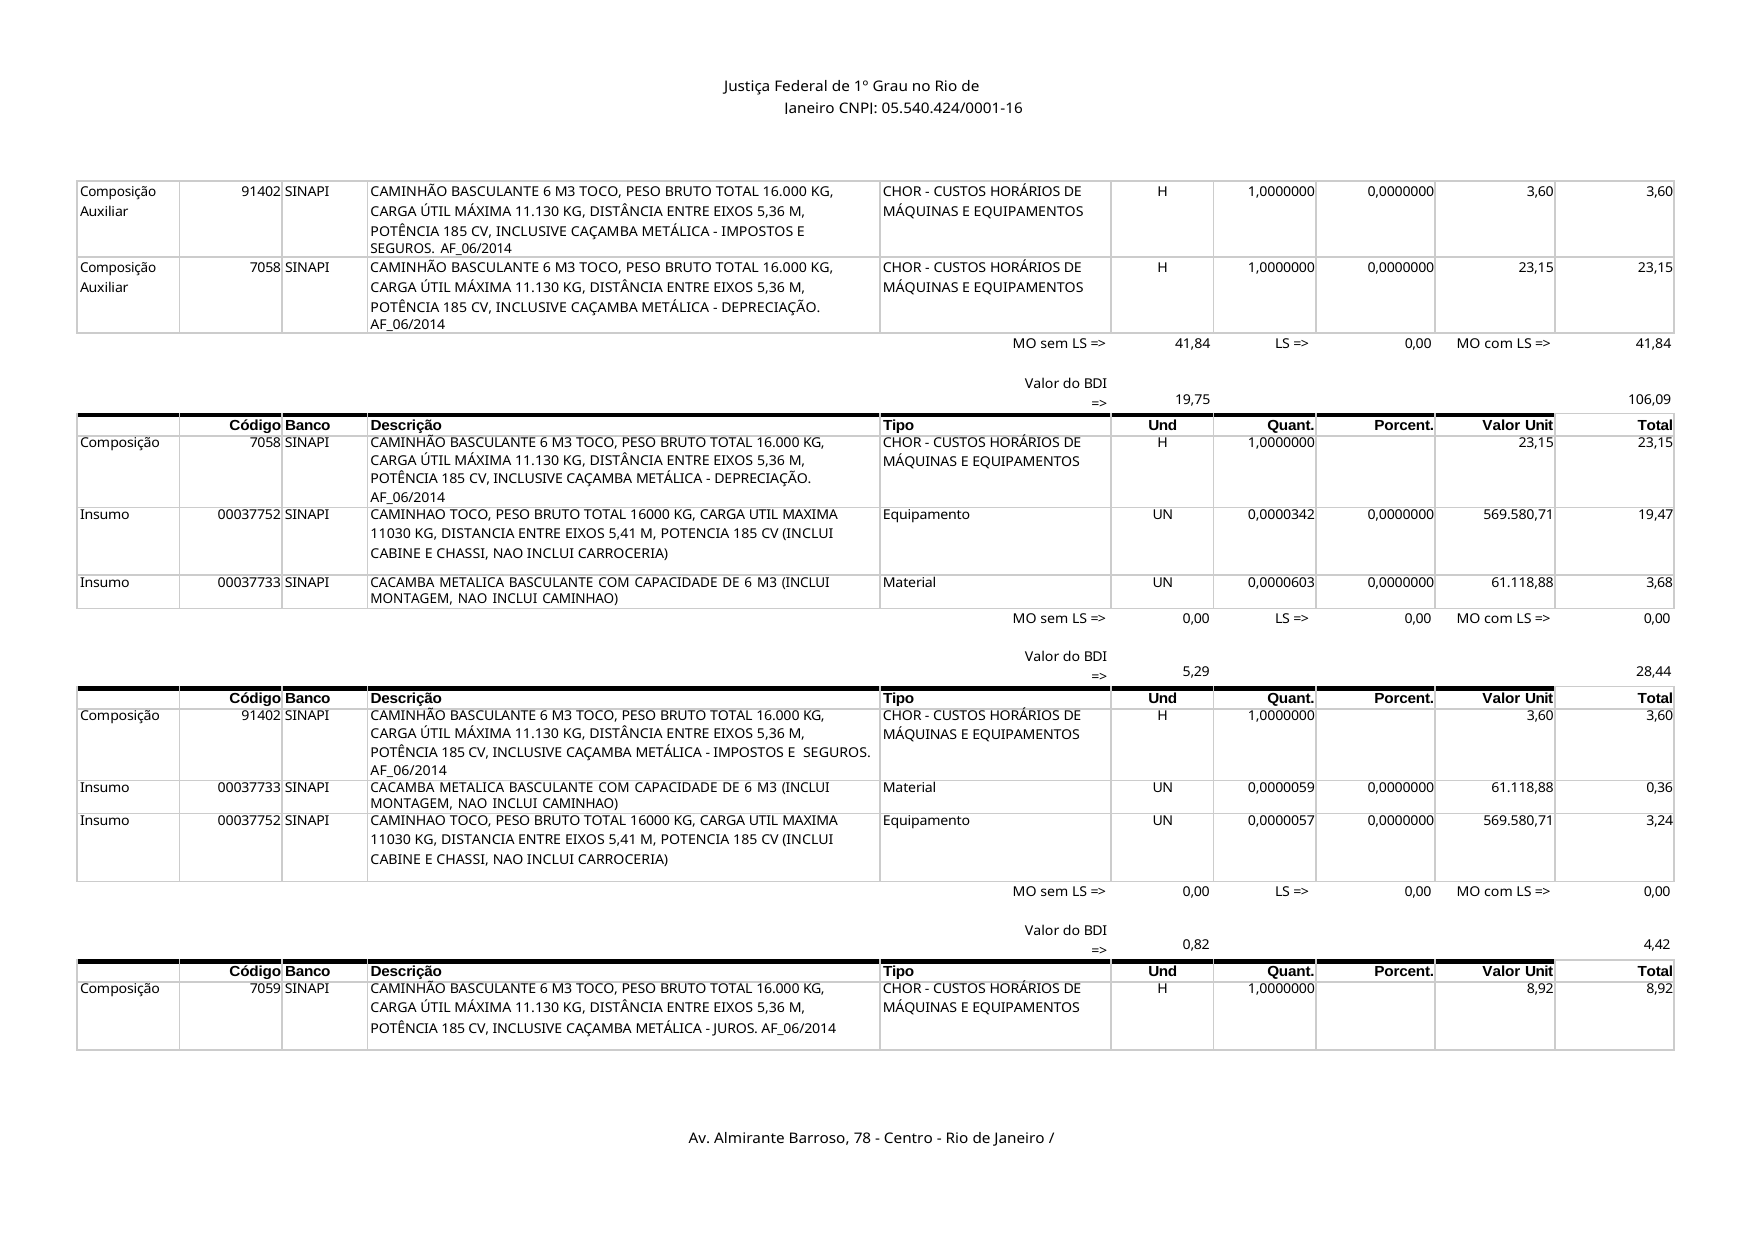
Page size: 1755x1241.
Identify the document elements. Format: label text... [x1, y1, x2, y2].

table_cell 7059 [180, 983, 281, 1049]
table_cell 61.118,88 [1436, 781, 1554, 813]
table_cell 1,0000000 [1214, 710, 1315, 779]
text MO sem LS => 0,00 LS => 0,00 MO com LS => 0,00 [1012, 882, 1680, 901]
table_cell 91402 [180, 710, 281, 779]
table_cell 00037733 [180, 781, 281, 813]
table_cell 23,15 [1556, 258, 1673, 332]
table_header Descrição [368, 417, 879, 435]
text MO sem LS => 0,00 LS => 0,00 MO com LS => 0,00 [1012, 609, 1680, 627]
table_header 1,0000000 [1214, 182, 1315, 256]
table_header Banco [283, 964, 367, 981]
table_cell SINAPI [283, 781, 367, 813]
table_cell 0,0000057 [1214, 814, 1315, 881]
table_cell CAMINHAO TOCO, PESO BRUTO TOTAL 16000 KG, CARGA UTIL MAXIMA 11030 KG, DISTANCIA ENTRE EIXOS 5,41 M, POTENCIA 185 CV (INCLUI CABINE E CHASSI, NAO INCLUI CARROCERIA) [368, 814, 879, 881]
table_header 91402 [180, 182, 281, 256]
table_cell CHOR - CUSTOS HORÁRIOS DE MÁQUINAS E EQUIPAMENTOS [881, 710, 1110, 779]
table_header Composição Auxiliar [78, 182, 179, 256]
table_header SINAPI [283, 182, 367, 256]
table_cell CAMINHÃO BASCULANTE 6 M3 TOCO, PESO BRUTO TOTAL 16.000 KG, CARGA ÚTIL MÁXIMA 11.130 KG, DISTÂNCIA ENTRE EIXOS 5,36 M, POTÊNCIA 185 CV, INCLUSIVE CAÇAMBA METÁLICA - DEPRECIAÇÃO. AF_06/2014 [368, 437, 879, 506]
table_header Valor Unit [1436, 417, 1554, 435]
table_header Quant. [1214, 691, 1315, 708]
text Valor do BDI [74, 374, 1107, 393]
table_cell CAMINHAO TOCO, PESO BRUTO TOTAL 16000 KG, CARGA UTIL MAXIMA 11030 KG, DISTANCIA ENTRE EIXOS 5,41 M, POTENCIA 185 CV (INCLUI CABINE E CHASSI, NAO INCLUI CARROCERIA) [368, 508, 879, 574]
table_cell [1317, 983, 1434, 1049]
table_header Código [180, 964, 281, 981]
table_header Total [1556, 414, 1673, 435]
table_header Und [1112, 964, 1213, 981]
table_header Código [180, 691, 281, 708]
table_cell 8,92 [1436, 983, 1554, 1049]
table_cell SINAPI [283, 814, 367, 881]
table_cell 00037752 [180, 814, 281, 881]
table_cell 7058 [180, 258, 281, 332]
text 19,75 106,09 [1175, 390, 1680, 408]
table_cell Material [881, 576, 1110, 607]
table_cell 1,0000000 [1214, 437, 1315, 506]
table_header 3,60 [1556, 182, 1673, 256]
table_cell 3,60 [1556, 710, 1673, 779]
table_header Quant. [1214, 964, 1315, 981]
text Valor do BDI [74, 647, 1107, 666]
table_header Código [180, 417, 281, 435]
text MO sem LS => 41,84 LS => 0,00 MO com LS => 41,84 [1012, 334, 1680, 353]
table_cell SINAPI [283, 508, 367, 574]
table_cell 7058 [180, 437, 281, 506]
table_cell Composição [78, 437, 179, 506]
table_cell 0,0000000 [1317, 576, 1434, 607]
table_cell 8,92 [1556, 983, 1673, 1049]
table_header Porcent. [1317, 417, 1434, 435]
table_cell SINAPI [283, 983, 367, 1049]
table_cell CHOR - CUSTOS HORÁRIOS DE MÁQUINAS E EQUIPAMENTOS [881, 437, 1110, 506]
table_cell Equipamento [881, 508, 1110, 574]
table_cell 1,0000000 [1214, 983, 1315, 1049]
text => [74, 941, 1107, 959]
table_cell Composição [78, 710, 179, 779]
table_header Tipo [881, 964, 1110, 981]
table_header Porcent. [1317, 691, 1434, 708]
table_cell Insumo [78, 814, 179, 881]
table_header Und [1112, 691, 1213, 708]
table_header CAMINHÃO BASCULANTE 6 M3 TOCO, PESO BRUTO TOTAL 16.000 KG, CARGA ÚTIL MÁXIMA 11.130 KG, DISTÂNCIA ENTRE EIXOS 5,36 M, POTÊNCIA 185 CV, INCLUSIVE CAÇAMBA METÁLICA - IMPOSTOS E SEGUROS. AF_06/2014 [368, 182, 879, 256]
table_cell 0,36 [1556, 781, 1673, 813]
table_cell 569.580,71 [1436, 508, 1554, 574]
table_cell 0,0000000 [1317, 814, 1434, 881]
table_header Total [1556, 687, 1673, 708]
table_cell 0,0000000 [1317, 781, 1434, 813]
table_cell H [1112, 258, 1213, 332]
table_cell CHOR - CUSTOS HORÁRIOS DE MÁQUINAS E EQUIPAMENTOS [881, 983, 1110, 1049]
table_cell UN [1112, 576, 1213, 607]
table_header Descrição [368, 691, 879, 708]
table_header Descrição [368, 964, 879, 981]
table_cell Insumo [78, 781, 179, 813]
table_cell UN [1112, 508, 1213, 574]
table_cell Composição Auxiliar [78, 258, 179, 332]
table_cell CAMINHÃO BASCULANTE 6 M3 TOCO, PESO BRUTO TOTAL 16.000 KG, CARGA ÚTIL MÁXIMA 11.130 KG, DISTÂNCIA ENTRE EIXOS 5,36 M, POTÊNCIA 185 CV, INCLUSIVE CAÇAMBA METÁLICA - IMPOSTOS E SEGUROS. AF_06/2014 [368, 710, 879, 779]
table_cell SINAPI [283, 437, 367, 506]
table_cell 61.118,88 [1436, 576, 1554, 607]
table_header Tipo [881, 417, 1110, 435]
table_header Banco [283, 417, 367, 435]
table_cell CACAMBA METALICA BASCULANTE COM CAPACIDADE DE 6 M3 (INCLUI MONTAGEM, NAO INCLUI CAMINHAO) [368, 576, 879, 607]
text => [74, 667, 1107, 686]
table_header H [1112, 182, 1213, 256]
table_cell H [1112, 710, 1213, 779]
table_cell 569.580,71 [1436, 814, 1554, 881]
table_cell UN [1112, 814, 1213, 881]
table_cell 0,0000059 [1214, 781, 1315, 813]
table_cell Composição [78, 983, 179, 1049]
table_header CHOR - CUSTOS HORÁRIOS DE MÁQUINAS E EQUIPAMENTOS [881, 182, 1110, 256]
table_header Total [1556, 961, 1673, 981]
table_cell [1317, 710, 1434, 779]
table_cell H [1112, 983, 1213, 1049]
table_cell SINAPI [283, 576, 367, 607]
table_header 3,60 [1436, 182, 1554, 256]
table_cell [1317, 437, 1434, 506]
table_header Banco [283, 691, 367, 708]
table_cell Material [881, 781, 1110, 813]
table_cell SINAPI [283, 258, 367, 332]
table_cell Insumo [78, 576, 179, 607]
table_cell CHOR - CUSTOS HORÁRIOS DE MÁQUINAS E EQUIPAMENTOS [881, 258, 1110, 332]
table_header [78, 964, 179, 981]
text 5,29 28,44 [1182, 662, 1680, 680]
table_cell CAMINHÃO BASCULANTE 6 M3 TOCO, PESO BRUTO TOTAL 16.000 KG, CARGA ÚTIL MÁXIMA 11.130 KG, DISTÂNCIA ENTRE EIXOS 5,36 M, POTÊNCIA 185 CV, INCLUSIVE CAÇAMBA METÁLICA - JUROS. AF_06/2014 [368, 983, 879, 1049]
table_cell UN [1112, 781, 1213, 813]
text 0,82 4,42 [1182, 935, 1680, 953]
table_header [78, 417, 179, 435]
table_cell 0,0000342 [1214, 508, 1315, 574]
table_cell 1,0000000 [1214, 258, 1315, 332]
table_cell CAMINHÃO BASCULANTE 6 M3 TOCO, PESO BRUTO TOTAL 16.000 KG, CARGA ÚTIL MÁXIMA 11.130 KG, DISTÂNCIA ENTRE EIXOS 5,36 M, POTÊNCIA 185 CV, INCLUSIVE CAÇAMBA METÁLICA - DEPRECIAÇÃO. AF_06/2014 [368, 258, 879, 332]
table_cell 0,0000000 [1317, 508, 1434, 574]
table_cell 3,68 [1556, 576, 1673, 607]
table_header Valor Unit [1436, 691, 1554, 708]
table_cell 3,60 [1436, 710, 1554, 779]
table_cell 23,15 [1556, 437, 1673, 506]
text Valor do BDI [74, 920, 1107, 939]
table_header Valor Unit [1436, 964, 1554, 981]
table_cell 23,15 [1436, 437, 1554, 506]
table_cell CACAMBA METALICA BASCULANTE COM CAPACIDADE DE 6 M3 (INCLUI MONTAGEM, NAO INCLUI CAMINHAO) [368, 781, 879, 813]
table_cell 0,0000603 [1214, 576, 1315, 607]
table_header Und [1112, 417, 1213, 435]
table_cell Equipamento [881, 814, 1110, 881]
table_cell Insumo [78, 508, 179, 574]
table_header [78, 691, 179, 708]
table_cell 23,15 [1436, 258, 1554, 332]
table_cell 19,47 [1556, 508, 1673, 574]
table_header Tipo [881, 691, 1110, 708]
table_cell 00037752 [180, 508, 281, 574]
table_cell H [1112, 437, 1213, 506]
table_cell 3,24 [1556, 814, 1673, 881]
table_cell 0,0000000 [1317, 258, 1434, 332]
table_header Porcent. [1317, 964, 1434, 981]
table_header 0,0000000 [1317, 182, 1434, 256]
table_cell 00037733 [180, 576, 281, 607]
table_cell SINAPI [283, 710, 367, 779]
text => [74, 394, 1107, 413]
table_header Quant. [1214, 417, 1315, 435]
